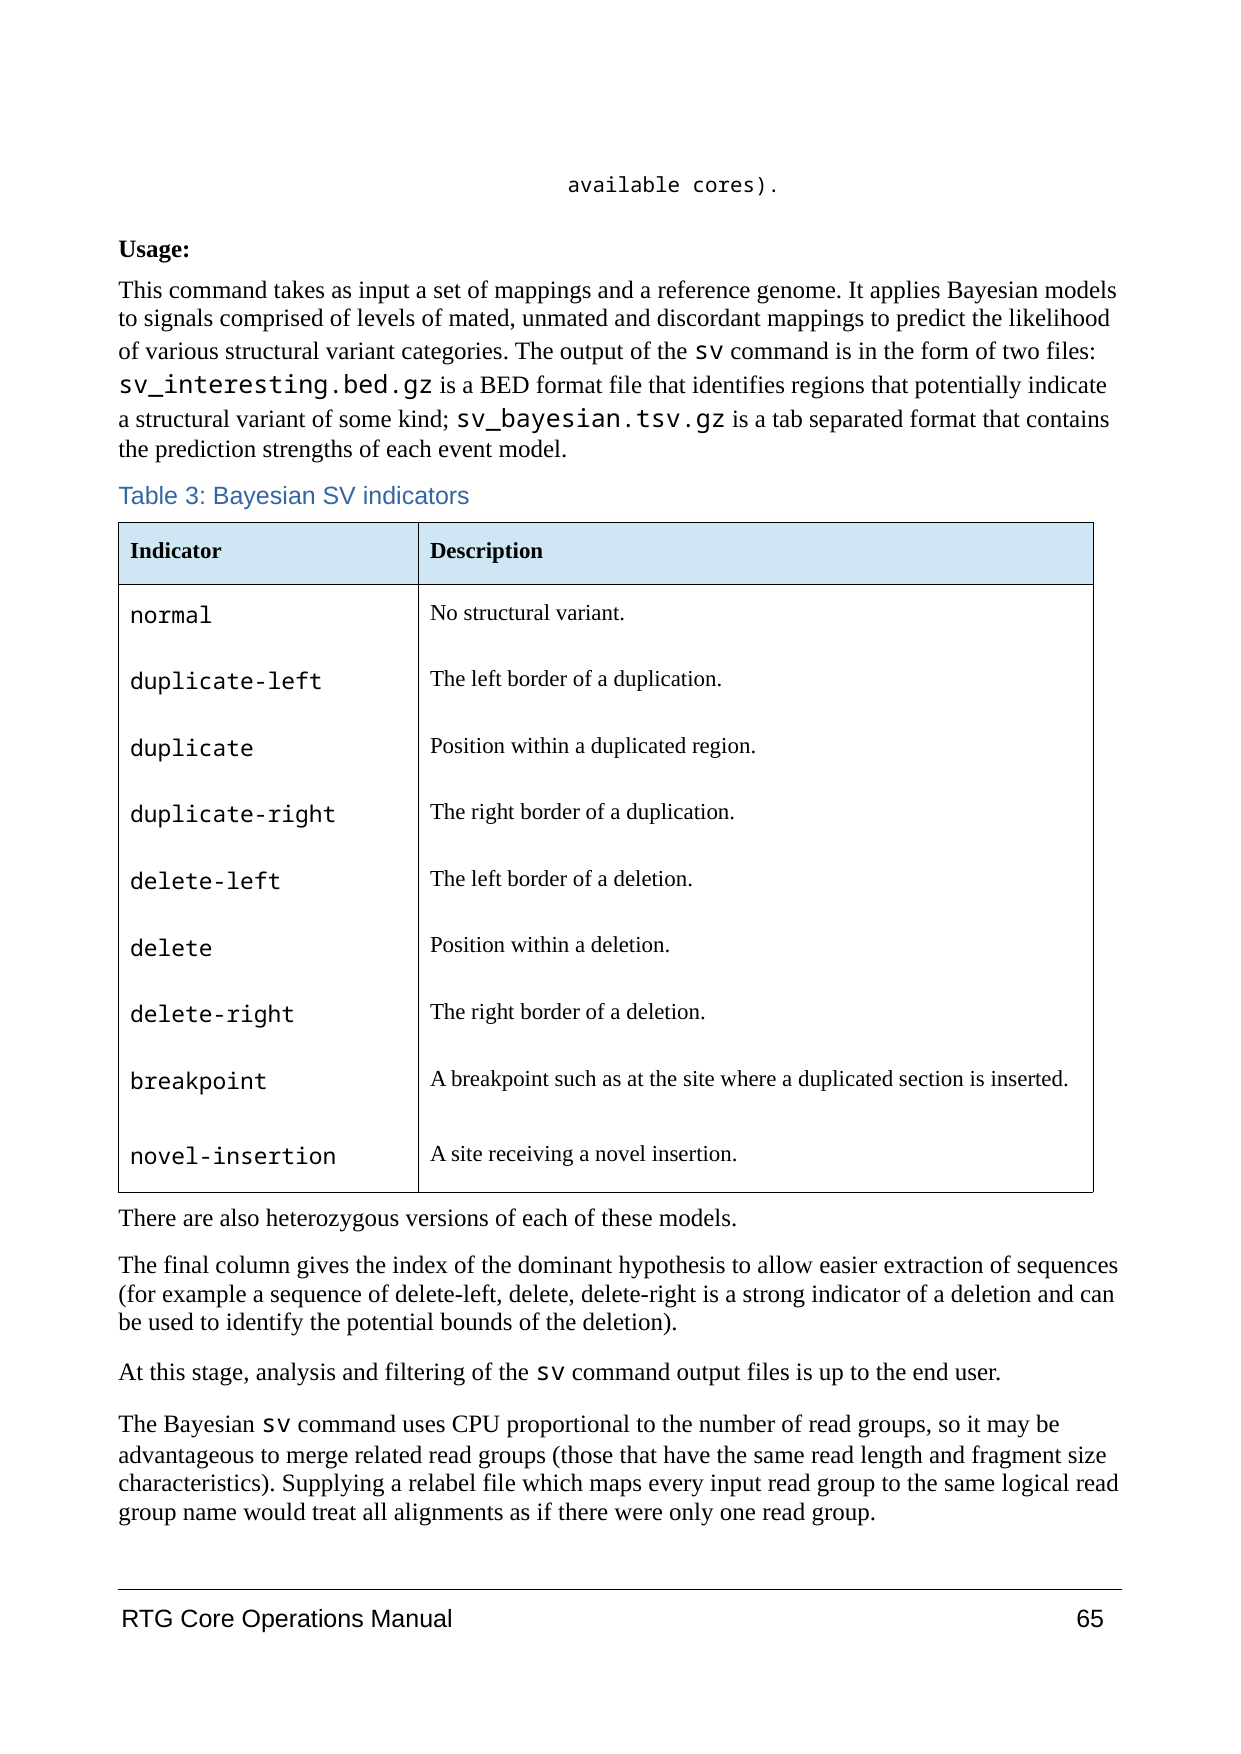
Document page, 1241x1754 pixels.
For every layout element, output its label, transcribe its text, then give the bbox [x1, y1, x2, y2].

table_cell delete-left [119, 850, 418, 917]
table_cell duplicate [119, 717, 418, 784]
table_header Description [419, 523, 1093, 584]
table_cell The right border of a deletion. [419, 984, 1093, 1050]
table_cell normal [119, 585, 418, 651]
table_cell [193, 159, 561, 217]
subtitle Usage: [118, 234, 1122, 263]
text There are also heterozygous versions of each of these models. [118, 1203, 1122, 1232]
table_cell novel-insertion [119, 1125, 418, 1192]
table_cell duplicate-right [119, 784, 418, 850]
table_cell available cores). [561, 159, 1093, 217]
table_cell No structural variant. [419, 585, 1093, 651]
table_cell Position within a duplicated region. [419, 717, 1093, 784]
table_cell The left border of a duplication. [419, 651, 1093, 717]
table_cell duplicate-left [119, 651, 418, 717]
text The Bayesian sv command uses CPU proportional to the number of read groups, so it may be advantageous to merge related read groups (those that have the same read length and fragment size characteristics). Supplying a relabel file which maps every input read group to the same logical read group name would treat all alignments as if there were only one read group. [118, 1406, 1122, 1526]
table_cell delete-right [119, 984, 418, 1050]
table_cell Position within a deletion. [419, 917, 1093, 983]
table_cell breakpoint [119, 1050, 418, 1125]
table_cell A site receiving a novel insertion. [419, 1125, 1093, 1192]
table_cell delete [119, 917, 418, 983]
table_cell The left border of a deletion. [419, 850, 1093, 917]
table_header Indicator [119, 523, 418, 584]
text Table 3: Bayesian SV indicators [118, 481, 1122, 510]
text The final column gives the index of the dominant hypothesis to allow easier extraction of sequences (for example a sequence of delete-left, delete, delete-right is a strong indicator of a deletion and can be used to identify the potential bounds of the deletion). [118, 1250, 1122, 1336]
table_cell A breakpoint such as at the site where a duplicated section is inserted. [419, 1050, 1093, 1125]
text At this stage, analysis and filtering of the sv command output files is up to the end user. [118, 1354, 1122, 1388]
table_cell The right border of a duplication. [419, 784, 1093, 850]
text This command takes as input a set of mappings and a reference genome. It applies Bayesian models to signals comprised of levels of mated, unmated and discordant mappings to predict the likelihood of various structural variant categories. The output of the sv command is in the form of two files: sv_interesting.bed.gz is a BED format file that identifies regions that potentially indicate a structural variant of some kind; sv_bayesian.tsv.gz is a tab separated format that contains the prediction strengths of each event model. [118, 275, 1122, 463]
table_cell [118, 159, 193, 217]
